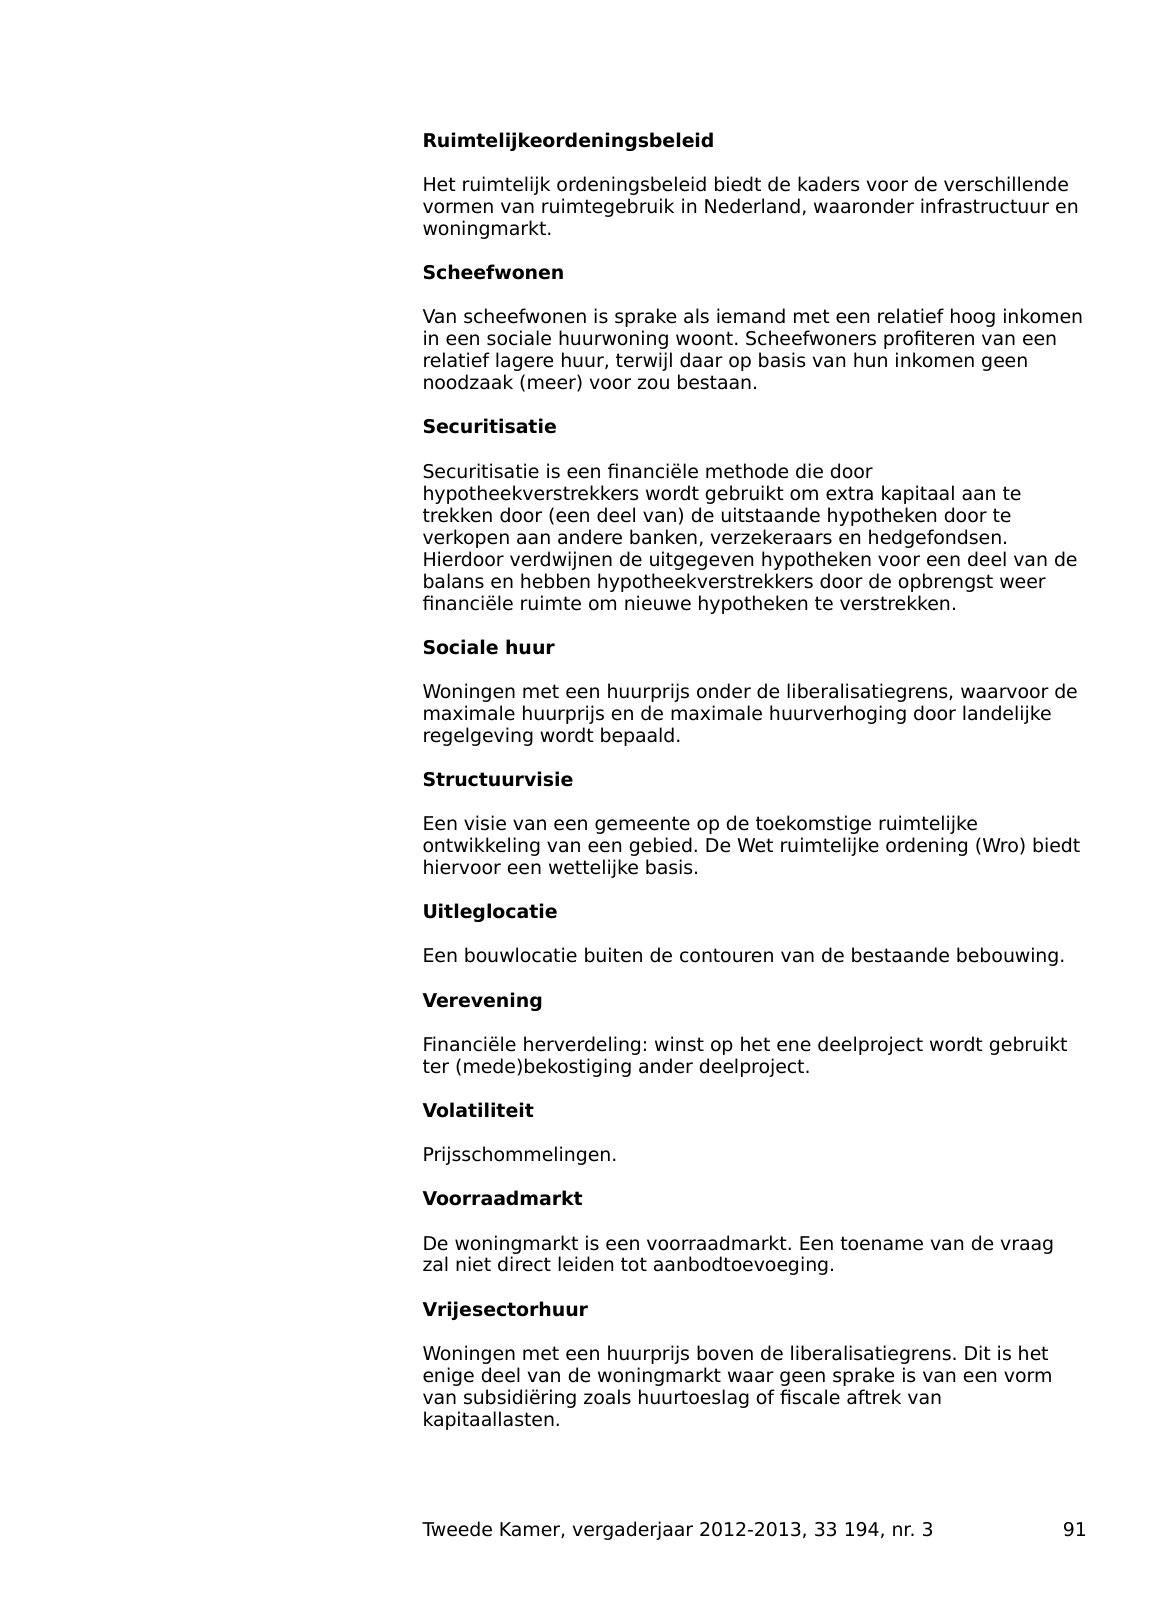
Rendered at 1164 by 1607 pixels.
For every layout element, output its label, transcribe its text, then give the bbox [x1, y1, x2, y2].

text Het ruimtelijk ordeningsbeleid biedt de kaders voor de verschillende vormen van ruimtegebruik in Nederland, waaronder infrastructuur en woningmarkt. [422, 174, 1087, 240]
subtitle Structuurvisie [422, 769, 1087, 791]
text Een visie van een gemeente op de toekomstige ruimtelijke ontwikkeling van een gebied. De Wet ruimtelijke ordening (Wro) biedt hiervoor een wettelijke basis. [422, 813, 1087, 879]
text Prijsschommelingen. [422, 1144, 1087, 1166]
subtitle Voorraadmarkt [422, 1188, 1087, 1210]
subtitle Ruimtelijkeordeningsbeleid [422, 130, 1087, 152]
text Woningen met een huurprijs onder de liberalisatiegrens, waarvoor de maximale huurprijs en de maximale huurverhoging door landelijke regelgeving wordt bepaald. [422, 681, 1087, 747]
text Een bouwlocatie buiten de contouren van de bestaande bebouwing. [422, 945, 1087, 967]
text Financiële herverdeling: winst op het ene deelproject wordt gebruikt ter (mede)bekostiging ander deelproject. [422, 1034, 1087, 1078]
subtitle Vrijesectorhuur [422, 1298, 1087, 1321]
subtitle Scheefwonen [422, 262, 1087, 284]
subtitle Sociale huur [422, 637, 1087, 659]
subtitle Verevening [422, 989, 1087, 1012]
text Securitisatie is een financiële methode die door hypotheekverstrekkers wordt gebruikt om extra kapitaal aan te trekken door (een deel van) de uitstaande hypotheken door te verkopen aan andere banken, verzekeraars en hedgefondsen. Hierdoor verdwijnen de uitgegeven hypotheken voor een deel van de balans en hebben hypotheekverstrekkers door de opbrengst weer financiële ruimte om nieuwe hypotheken te verstrekken. [422, 461, 1087, 614]
text Van scheefwonen is sprake als iemand met een relatief hoog inkomen in een sociale huurwoning woont. Scheefwoners profiteren van een relatief lagere huur, terwijl daar op basis van hun inkomen geen noodzaak (meer) voor zou bestaan. [422, 306, 1087, 394]
subtitle Uitleglocatie [422, 901, 1087, 923]
text Woningen met een huurprijs boven de liberalisatiegrens. Dit is het enige deel van de woningmarkt waar geen sprake is van een vorm van subsidiëring zoals huurtoeslag of fiscale aftrek van kapitaallasten. [422, 1343, 1087, 1431]
subtitle Securitisatie [422, 416, 1087, 438]
text De woningmarkt is een voorraadmarkt. Een toename van de vraag zal niet direct leiden tot aanbodtoevoeging. [422, 1232, 1087, 1276]
subtitle Volatiliteit [422, 1100, 1087, 1122]
